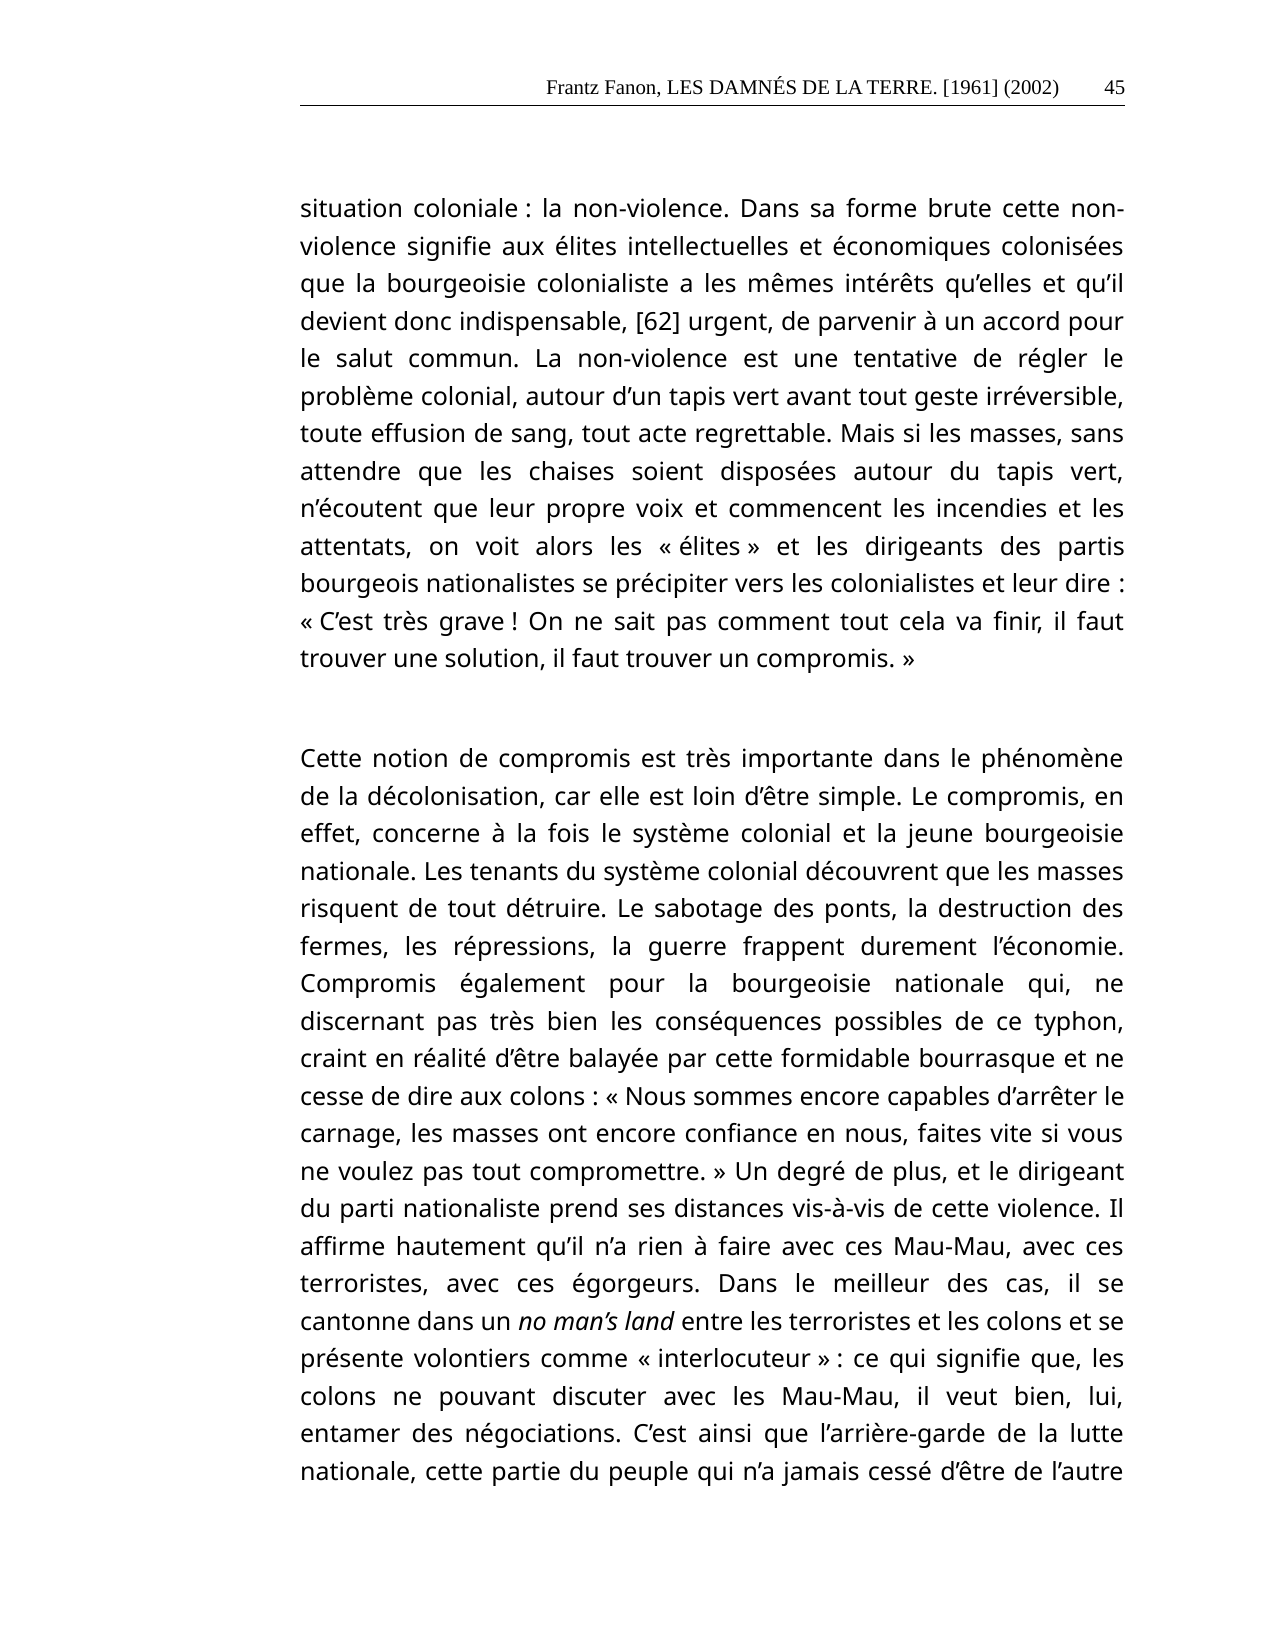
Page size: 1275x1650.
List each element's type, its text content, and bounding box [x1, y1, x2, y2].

text Cette notion de compromis est très importante dans le phénomène de la décolonisation, car elle est loin d’être simple. Le compromis, en effet, concerne à la fois le système colonial et la jeune bourgeoisie nationale. Les tenants du système colonial découvrent que les masses risquent de tout détruire. Le sabotage des ponts, la destruction des fermes, les répressions, la guerre frappent durement l’économie. Compromis également pour la bourgeoisie nationale qui, ne discernant pas très bien les conséquences possibles de ce typhon, craint en réalité d’être balayée par cette formidable bourrasque et ne cesse de dire aux colons : « Nous sommes encore capables d’arrêter le carnage, les masses ont encore confiance en nous, faites vite si vous ne voulez pas tout compromettre. » Un degré de plus, et le dirigeant du parti nationaliste prend ses distances vis-à-vis de cette violence. Il affirme hautement qu’il n’a rien à faire avec ces Mau-Mau, avec ces terroristes, avec ces égorgeurs. Dans le meilleur des cas, il se cantonne dans un no man’s land entre les terroristes et les colons et se présente volontiers comme « interlocuteur » : ce qui signifie que, les colons ne pouvant discuter avec les Mau-Mau, il veut bien, lui, entamer des négociations. C’est ainsi que l’arrière-garde de la lutte nationale, cette partie du peuple qui n’a jamais cessé d’être de l’autre [300, 737, 1125, 1487]
text situation coloniale : la non-violence. Dans sa forme brute cette non-violence signifie aux élites intellectuelles et économiques colonisées que la bourgeoisie colonialiste a les mêmes intérêts qu’elles et qu’il devient donc indispensable, [62] urgent, de parvenir à un accord pour le salut commun. La non-violence est une tentative de régler le problème colonial, autour d’un tapis vert avant tout geste irréversible, toute effusion de sang, tout acte regrettable. Mais si les masses, sans attendre que les chaises soient disposées autour du tapis vert, n’écoutent que leur propre voix et commencent les incendies et les attentats, on voit alors les « élites » et les dirigeants des partis bourgeois nationalistes se précipiter vers les colonialistes et leur dire : « C’est très grave ! On ne sait pas comment tout cela va finir, il faut trouver une solution, il faut trouver un compromis. » [300, 187, 1125, 675]
